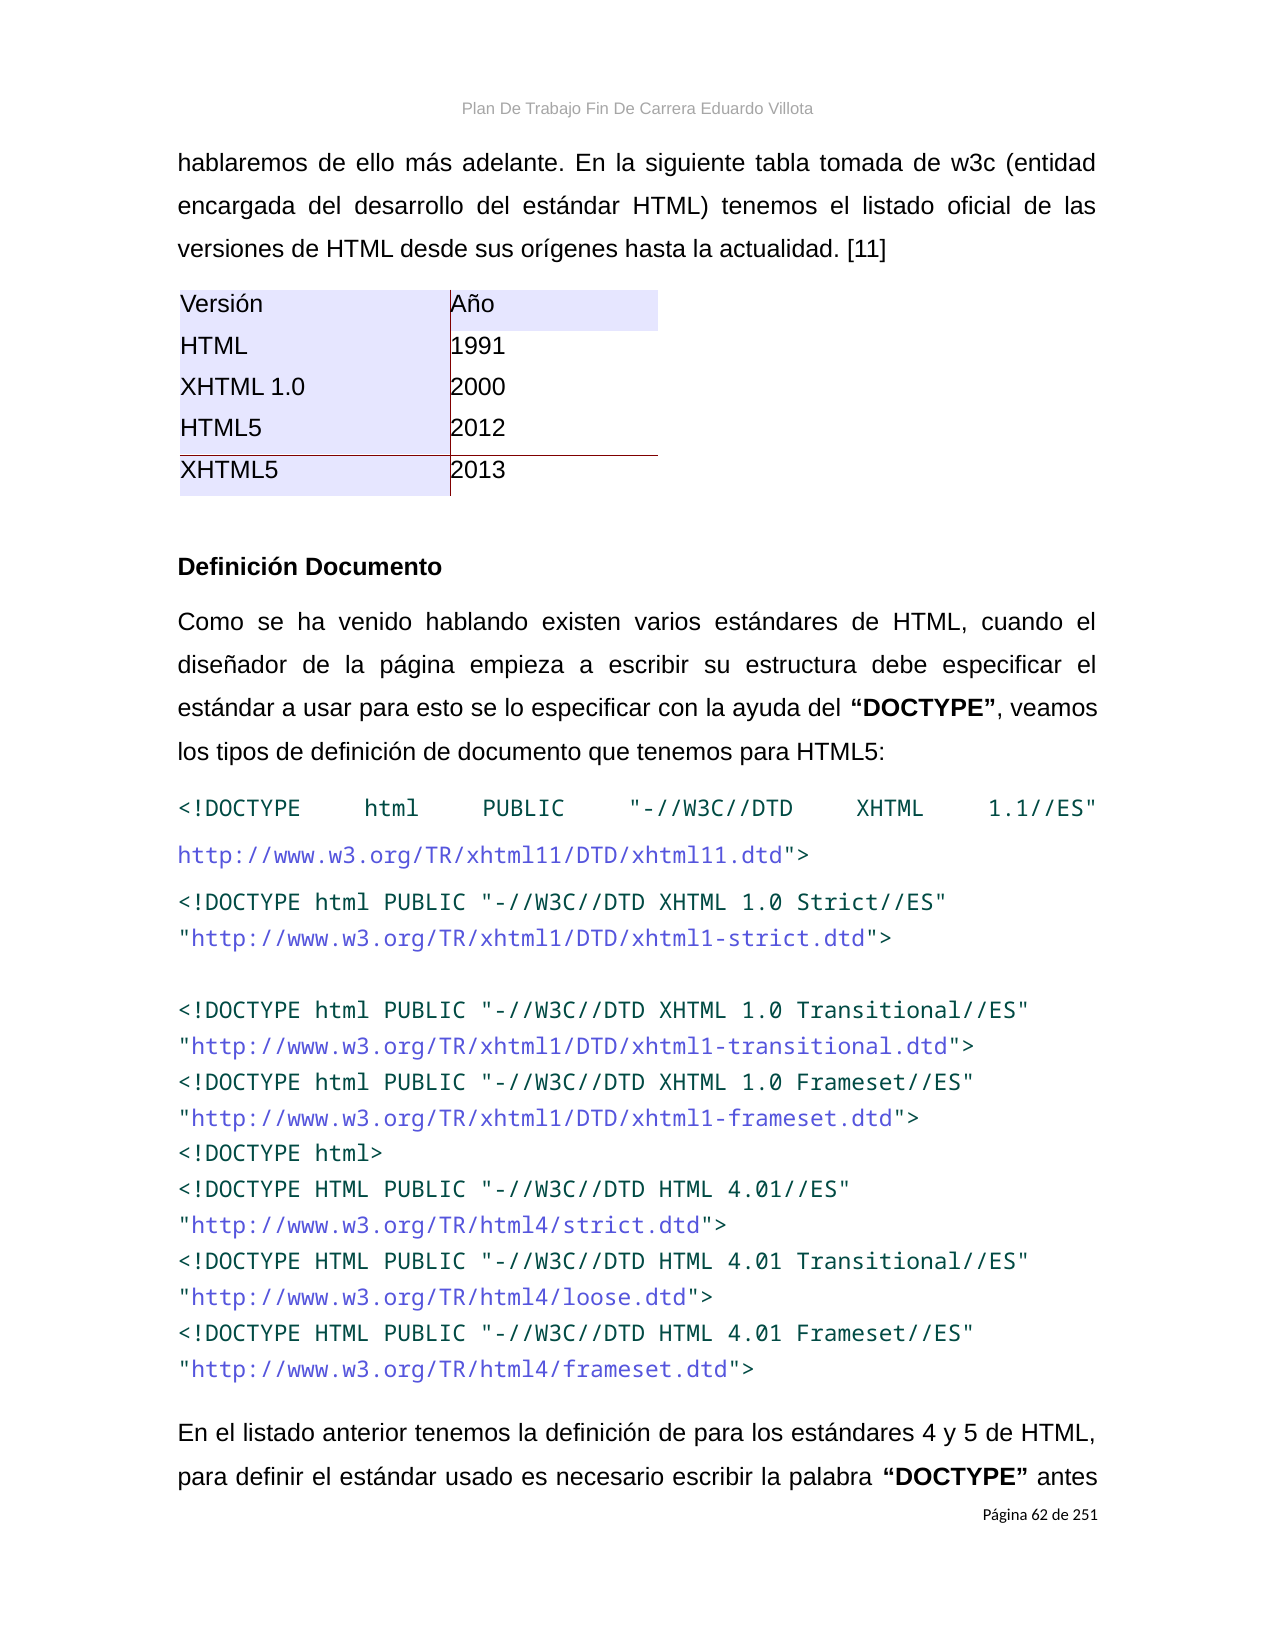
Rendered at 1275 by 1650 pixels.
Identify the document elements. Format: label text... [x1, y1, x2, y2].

table_cell 2000 [451, 372, 658, 413]
table_cell 2013 [451, 456, 658, 496]
text "http://www.w3.org/TR/xhtml1/DTD/xhtml1-frameset.dtd"> [177, 1101, 1098, 1133]
text En el listado anterior tenemos la definición de para los estándares 4 y 5 de HTML, para definir el estándar usado es necesario escribir la palabra “DOCTYPE” antes [177, 1418, 1098, 1490]
table_header Año [451, 290, 658, 331]
table_header Versión [180, 290, 450, 331]
text Definición Documento [177, 551, 1098, 580]
text <!DOCTYPE HTML PUBLIC "-//W3C//DTD HTML 4.01//ES" "http://www.w3.org/TR/html4/strict.dtd"> [177, 1173, 1098, 1241]
text hablaremos de ello más adelante. En la siguiente tabla tomada de w3c (entidad encargada del desarrollo del estándar HTML) tenemos el listado oficial de las versiones de HTML desde sus orígenes hasta la actualidad. [11] [177, 148, 1098, 263]
text "http://www.w3.org/TR/html4/loose.dtd"> [177, 1281, 1098, 1312]
text <!DOCTYPE html PUBLIC "-//W3C//DTD XHTML 1.0 Strict//ES" "http://www.w3.org/TR/xhtml1/DTD/xhtml1-strict.dtd"> [177, 886, 1098, 953]
table_cell XHTML5 [180, 456, 450, 496]
text <!DOCTYPE HTML PUBLIC "-//W3C//DTD HTML 4.01 Transitional//ES" [177, 1245, 1098, 1276]
table_cell 1991 [451, 331, 658, 372]
text <!DOCTYPE html> [177, 1137, 1098, 1169]
table_cell 2012 [451, 413, 658, 454]
table_cell XHTML 1.0 [180, 372, 450, 413]
text Como se ha venido hablando existen varios estándares de HTML, cuando el diseñador de la página empieza a escribir su estructura debe especificar el estándar a usar para esto se lo especificar con la ayuda del “DOCTYPE”, veamos los tipos de definición de documento que tenemos para HTML5: [177, 607, 1098, 765]
table_cell HTML [180, 331, 450, 372]
text <!DOCTYPE HTML PUBLIC "-//W3C//DTD HTML 4.01 Frameset//ES" "http://www.w3.org/TR/html4/frameset.dtd"> [177, 1317, 1098, 1384]
text <!DOCTYPE html PUBLIC "-//W3C//DTD XHTML 1.0 Transitional//ES" "http://www.w3.org/TR/xhtml1/DTD/xhtml1-transitional.dtd"> [177, 994, 1098, 1061]
text <!DOCTYPE html PUBLIC "-//W3C//DTD XHTML 1.1//ES" http://www.w3.org/TR/xhtml11/DTD/xhtml11.dtd"> [177, 792, 1098, 870]
table_cell HTML5 [180, 413, 450, 454]
text <!DOCTYPE html PUBLIC "-//W3C//DTD XHTML 1.0 Frameset//ES" [177, 1066, 1098, 1097]
